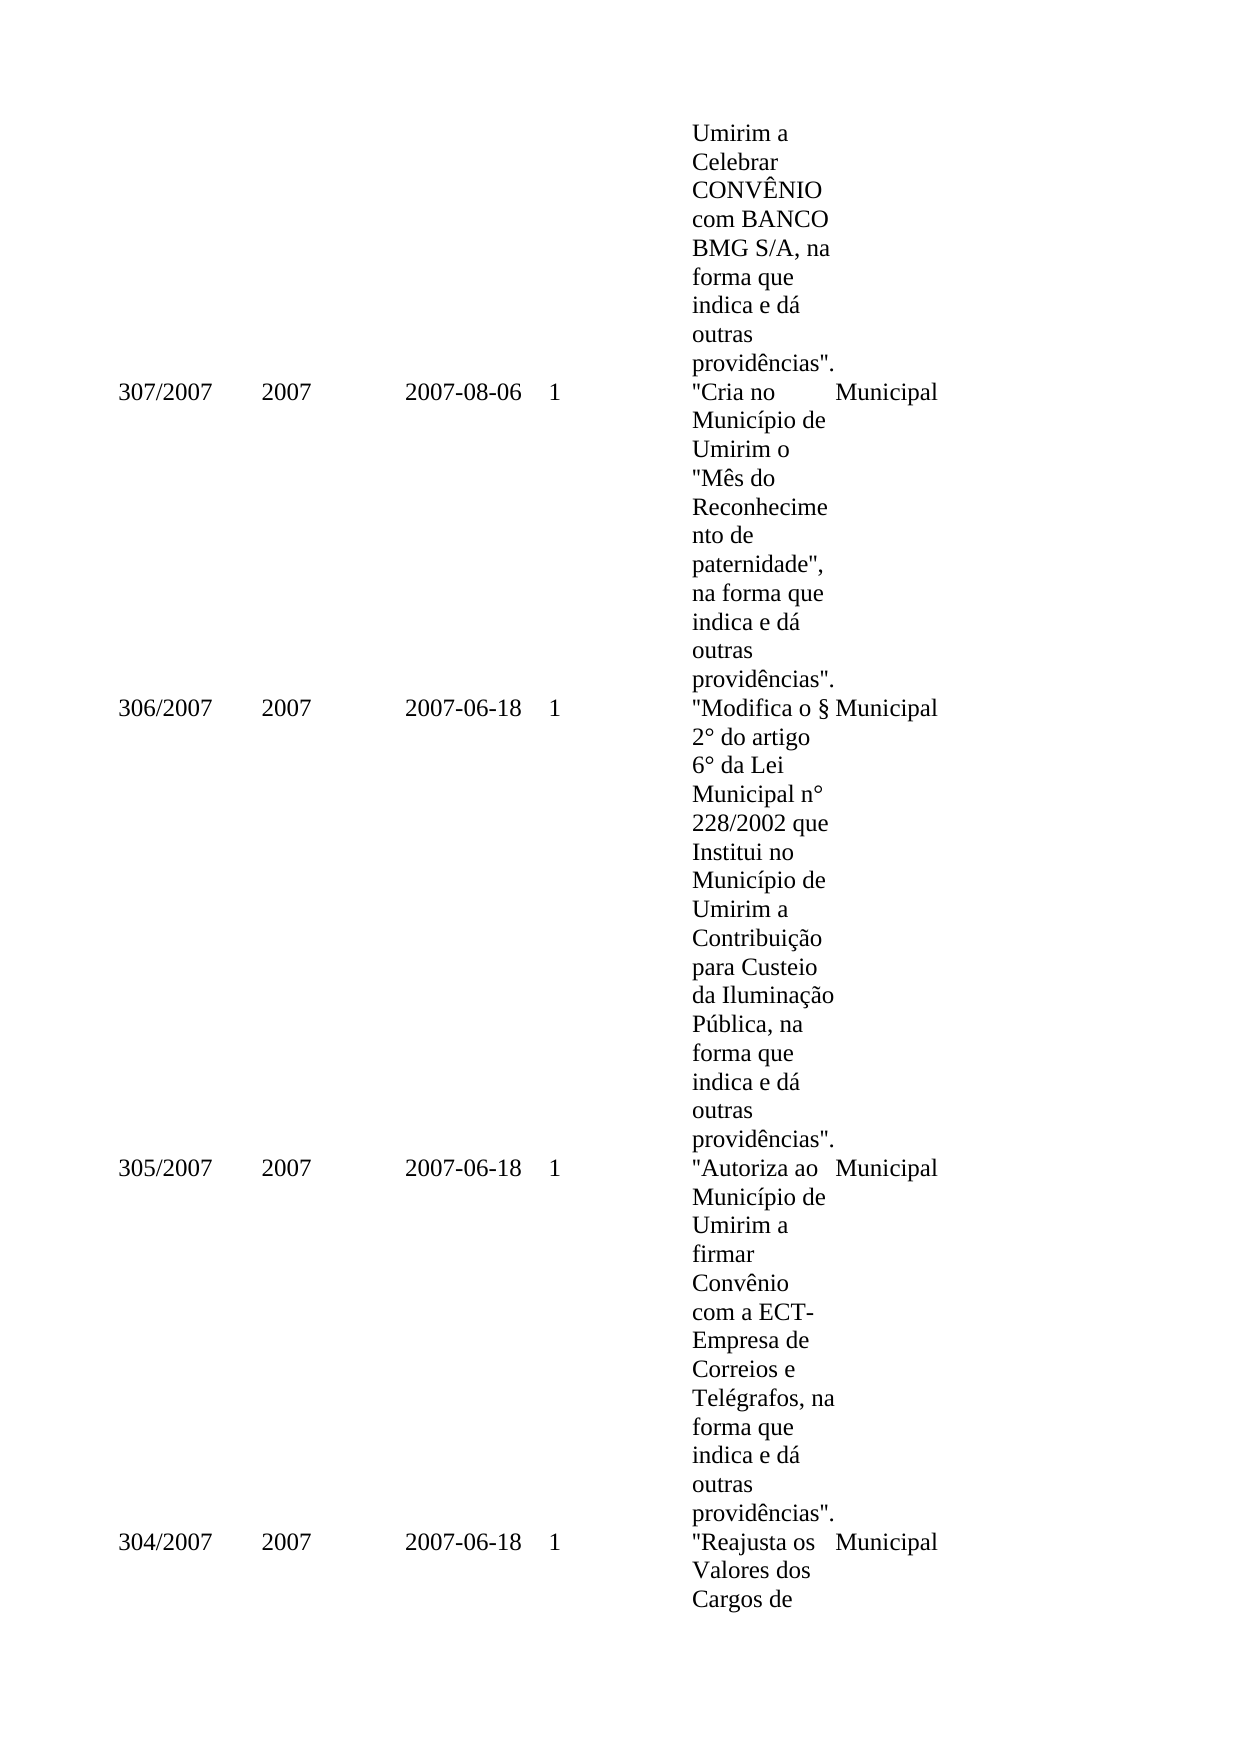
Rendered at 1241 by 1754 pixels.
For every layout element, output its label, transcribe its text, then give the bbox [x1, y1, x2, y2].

table_cell 305/2007 [118, 1153, 261, 1527]
table_cell [118, 118, 261, 377]
table_cell 2007 [261, 1527, 405, 1613]
table_cell 2007-06-18 [405, 1527, 548, 1613]
table_cell 304/2007 [118, 1527, 261, 1613]
table_cell Umirim a Celebrar CONVÊNIO com BANCO BMG S/A, na forma que indica e dá outras providências''. [692, 118, 835, 377]
table_cell Municipal [835, 1153, 979, 1527]
table_cell 2007-06-18 [405, 1153, 548, 1527]
table_cell ''Cria no Município de Umirim o ''Mês do Reconhecimento de paternidade'', na forma que indica e dá outras providências''. [692, 377, 835, 693]
table_cell ''Modifica o § 2° do artigo 6° da Lei Municipal n° 228/2002 que Institui no Município de Umirim a Contribuição para Custeio da Iluminação Pública, na forma que indica e dá outras providências''. [692, 693, 835, 1153]
table_cell Municipal [835, 1527, 979, 1613]
table_cell [405, 118, 548, 377]
table_cell [979, 1153, 1122, 1527]
table_cell [835, 118, 979, 377]
table_cell [261, 118, 405, 377]
table_cell 1 [548, 1527, 692, 1613]
table_cell 1 [548, 377, 692, 693]
table_cell 2007-06-18 [405, 693, 548, 1153]
table_cell [979, 118, 1122, 377]
table_cell ''Autoriza ao Município de Umirim a firmar Convênio com a ECT- Empresa de Correios e Telégrafos, na forma que indica e dá outras providências''. [692, 1153, 835, 1527]
table_cell [548, 118, 692, 377]
table_cell 2007-08-06 [405, 377, 548, 693]
table_cell ''Reajusta os Valores dos Cargos de [692, 1527, 835, 1613]
table_cell Municipal [835, 377, 979, 693]
table_cell 2007 [261, 693, 405, 1153]
table_cell 1 [548, 693, 692, 1153]
table_cell 307/2007 [118, 377, 261, 693]
table_cell 306/2007 [118, 693, 261, 1153]
table_cell [979, 693, 1122, 1153]
table_cell 2007 [261, 1153, 405, 1527]
table_cell 1 [548, 1153, 692, 1527]
table_cell 2007 [261, 377, 405, 693]
table_cell Municipal [835, 693, 979, 1153]
table_cell [979, 377, 1122, 693]
table_cell [979, 1527, 1122, 1613]
